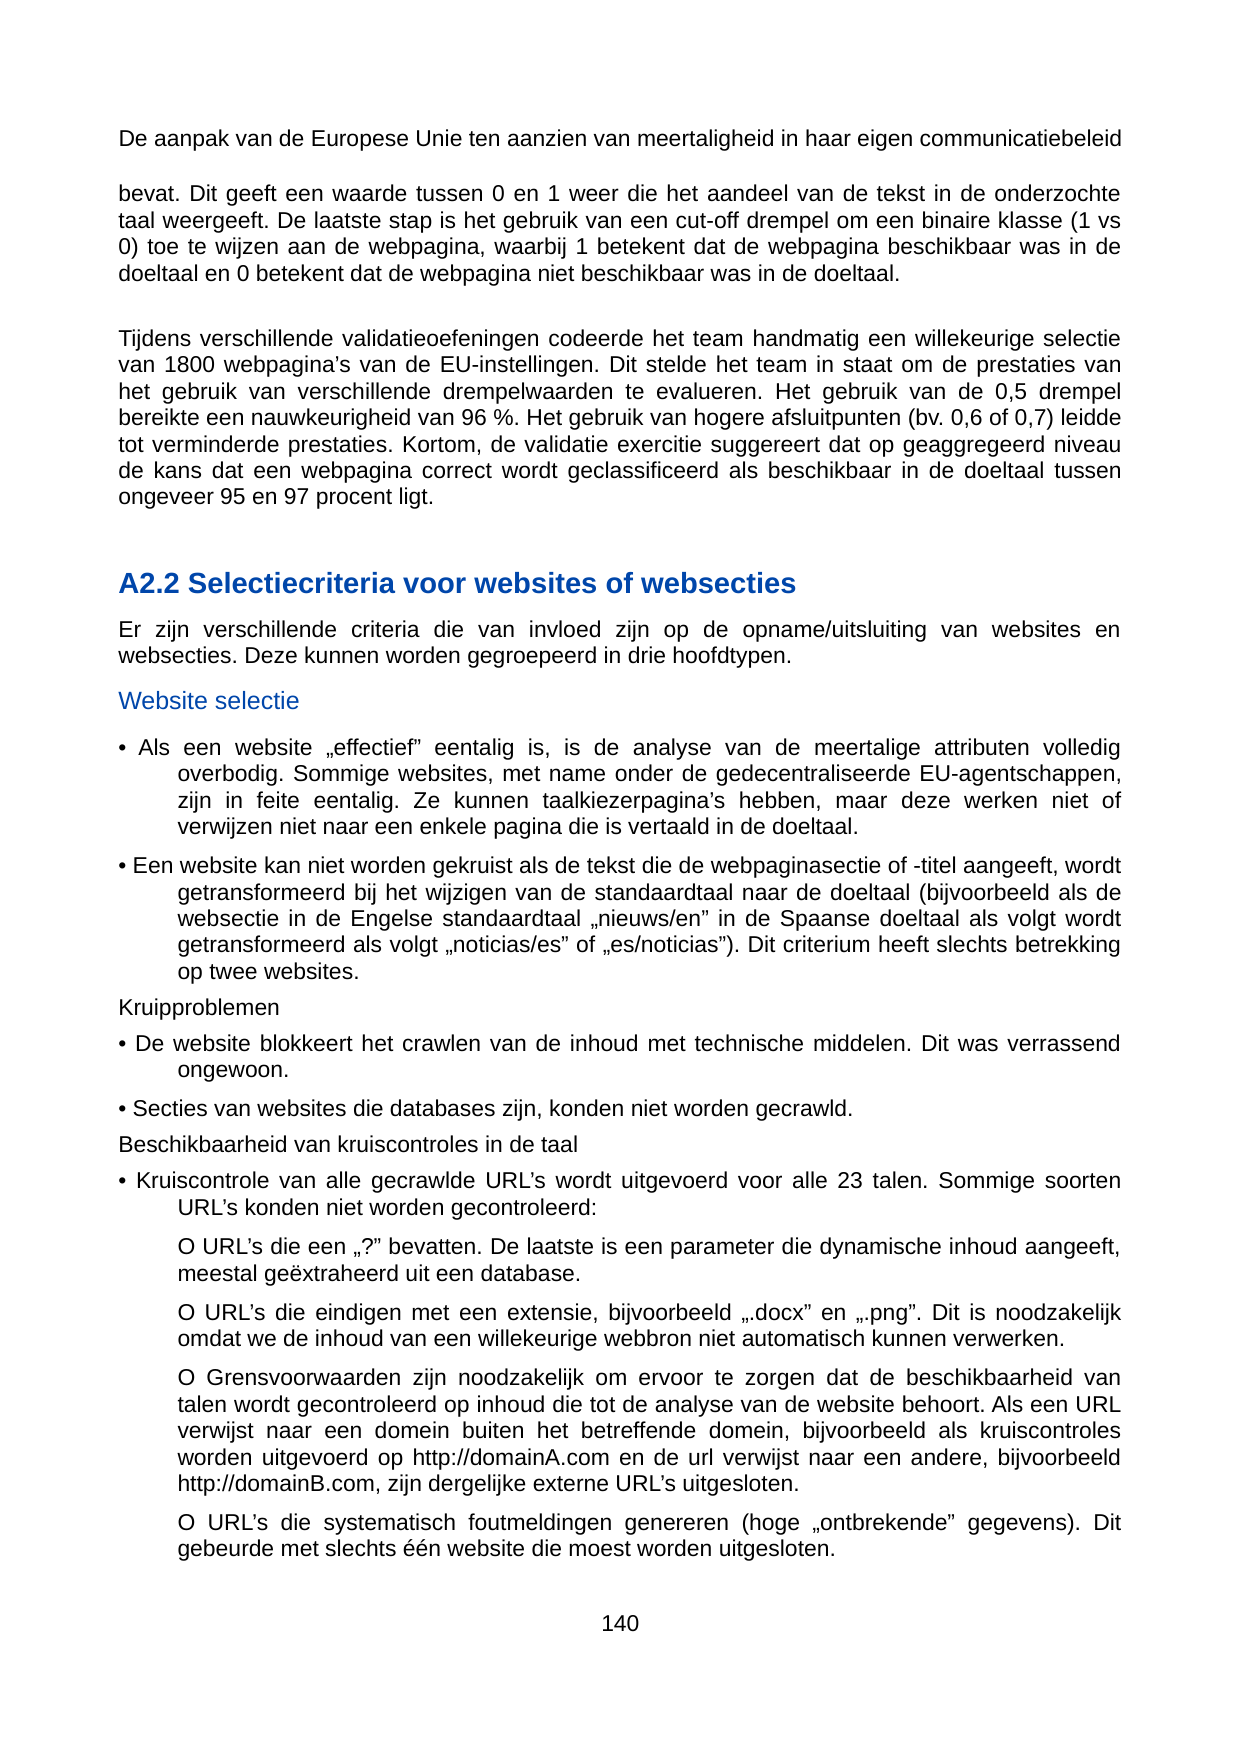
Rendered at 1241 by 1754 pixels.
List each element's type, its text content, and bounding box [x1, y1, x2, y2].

text O URL’s die een „?” bevatten. De laatste is een parameter die dynamische inhoud aangeeft, meestal geëxtraheerd uit een database. [177, 1233, 1122, 1286]
text O Grensvoorwaarden zijn noodzakelijk om ervoor te zorgen dat de beschikbaarheid van talen wordt gecontroleerd op inhoud die tot de analyse van de website behoort. Als een URL verwijst naar een domein buiten het betreffende domein, bijvoorbeeld als kruiscontroles worden uitgevoerd op http://domainA.com en de url verwijst naar een andere, bijvoorbeeld http://domainB.com, zijn dergelijke externe URL’s uitgesloten. [177, 1364, 1122, 1496]
text Beschikbaarheid van kruiscontroles in de taal [118, 1131, 1122, 1158]
text Kruipproblemen [118, 994, 1122, 1020]
text • Kruiscontrole van alle gecrawlde URL’s wordt uitgevoerd voor alle 23 talen. Sommige soorten URL’s konden niet worden gecontroleerd: [118, 1167, 1122, 1220]
text • De website blokkeert het crawlen van de inhoud met technische middelen. Dit was verrassend ongewoon. [118, 1030, 1122, 1082]
subtitle A2.2 Selectiecriteria voor websites of websecties [118, 566, 1122, 600]
text • Secties van websites die databases zijn, konden niet worden gecrawld. [118, 1095, 1122, 1122]
subtitle Website selectie [118, 686, 1122, 715]
text bevat. Dit geeft een waarde tussen 0 en 1 weer die het aandeel van de tekst in de onderzochte taal weergeeft. De laatste stap is het gebruik van een cut-off drempel om een binaire klasse (1 vs 0) toe te wijzen aan de webpagina, waarbij 1 betekent dat de webpagina beschikbaar was in de doeltaal en 0 betekent dat de webpagina niet beschikbaar was in de doeltaal. [118, 180, 1122, 286]
text Er zijn verschillende criteria die van invloed zijn op de opname/uitsluiting van websites en websecties. Deze kunnen worden gegroepeerd in drie hoofdtypen. [118, 616, 1122, 668]
text • Als een website „effectief” eentalig is, is de analyse van de meertalige attributen volledig overbodig. Sommige websites, met name onder de gedecentraliseerde EU-agentschappen, zijn in feite eentalig. Ze kunnen taalkiezerpagina’s hebben, maar deze werken niet of verwijzen niet naar een enkele pagina die is vertaald in de doeltaal. [118, 734, 1122, 839]
text Tijdens verschillende validatieoefeningen codeerde het team handmatig een willekeurige selectie van 1800 webpagina’s van de EU-instellingen. Dit stelde het team in staat om de prestaties van het gebruik van verschillende drempelwaarden te evalueren. Het gebruik van de 0,5 drempel bereikte een nauwkeurigheid van 96 %. Het gebruik van hogere afsluitpunten (bv. 0,6 of 0,7) leidde tot verminderde prestaties. Kortom, de validatie exercitie suggereert dat op geaggregeerd niveau de kans dat een webpagina correct wordt geclassificeerd als beschikbaar in de doeltaal tussen ongeveer 95 en 97 procent ligt. [118, 325, 1122, 509]
text • Een website kan niet worden gekruist als de tekst die de webpaginasectie of -titel aangeeft, wordt getransformeerd bij het wijzigen van de standaardtaal naar de doeltaal (bijvoorbeeld als de websectie in de Engelse standaardtaal „nieuws/en” in de Spaanse doeltaal als volgt wordt getransformeerd als volgt „noticias/es” of „es/noticias”). Dit criterium heeft slechts betrekking op twee websites. [118, 852, 1122, 984]
text O URL’s die eindigen met een extensie, bijvoorbeeld „.docx” en „.png”. Dit is noodzakelijk omdat we de inhoud van een willekeurige webbron niet automatisch kunnen verwerken. [177, 1299, 1122, 1351]
text O URL’s die systematisch foutmeldingen genereren (hoge „ontbrekende” gegevens). Dit gebeurde met slechts één website die moest worden uitgesloten. [177, 1509, 1122, 1562]
